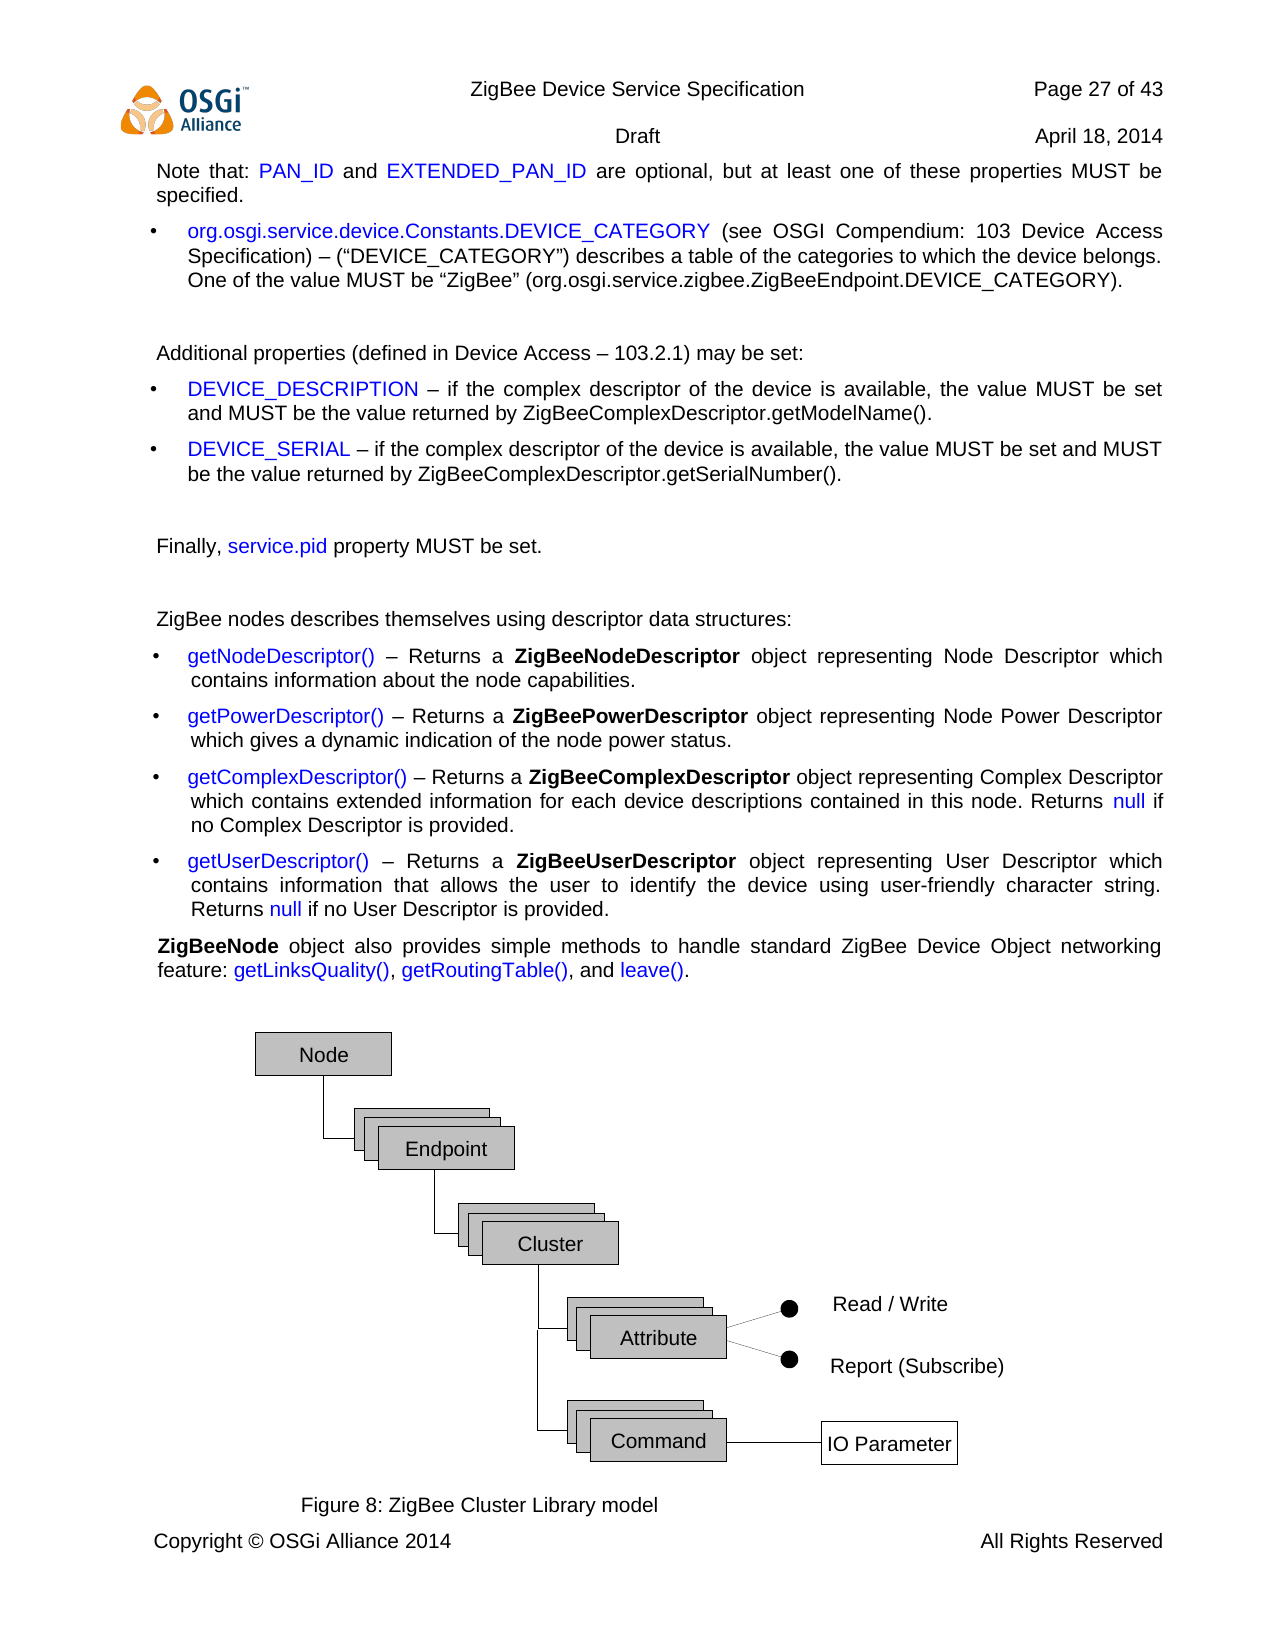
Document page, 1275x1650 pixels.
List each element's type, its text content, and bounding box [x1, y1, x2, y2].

list org.osgi.service.device.Constants.DEVICE_CATEGORY (see OSGI Compendium: 103 Device Access Specification) – (“DEVICE_CATEGORY”) describes a table of the categories to which the device belongs. One of the value MUST be “ZigBee” (org.osgi.service.zigbee.ZigBeeEndpoint.DEVICE_CATEGORY). [150, 219, 1163, 291]
picture [113, 78, 257, 142]
list getUserDescriptor() – Returns a ZigBeeUserDescriptor object representing User Descriptor which contains information that allows the user to identify the device using user-friendly character string. Returns null if no User Descriptor is provided. [152, 849, 1163, 921]
text ZigBee nodes describes themselves using descriptor data structures: [156, 607, 1163, 631]
text Additional properties (defined in Device Access – 103.2.1) may be set: [156, 340, 1163, 364]
list DEVICE_DESCRIPTION – if the complex descriptor of the device is available, the value MUST be set and MUST be the value returned by ZigBeeComplexDescriptor.getModelName(). [150, 377, 1163, 425]
list getNodeDescriptor() – Returns a ZigBeeNodeDescriptor object representing Node Descriptor which contains information about the node capabilities. [152, 644, 1163, 692]
text Note that: PAN_ID and EXTENDED_PAN_ID are optional, but at least one of these properties MUST be specified. [156, 159, 1163, 207]
list getComplexDescriptor() – Returns a ZigBeeComplexDescriptor object representing Complex Descriptor which contains extended information for each device descriptions contained in this node. Returns null if no Complex Descriptor is provided. [152, 765, 1163, 837]
list DEVICE_SERIAL – if the complex descriptor of the device is available, the value MUST be set and MUST be the value returned by ZigBeeComplexDescriptor.getSerialNumber(). [150, 437, 1163, 485]
text Finally, service.pid property MUST be set. [156, 534, 1163, 558]
text Figure 8: ZigBee Cluster Library model [256, 1032, 1027, 1517]
text ZigBeeNode object also provides simple methods to handle standard ZigBee Device Object networking feature: getLinksQuality(), getRoutingTable(), and leave(). [157, 934, 1163, 982]
list getPowerDescriptor() – Returns a ZigBeePowerDescriptor object representing Node Power Descriptor which gives a dynamic indication of the node power status. [152, 704, 1163, 752]
